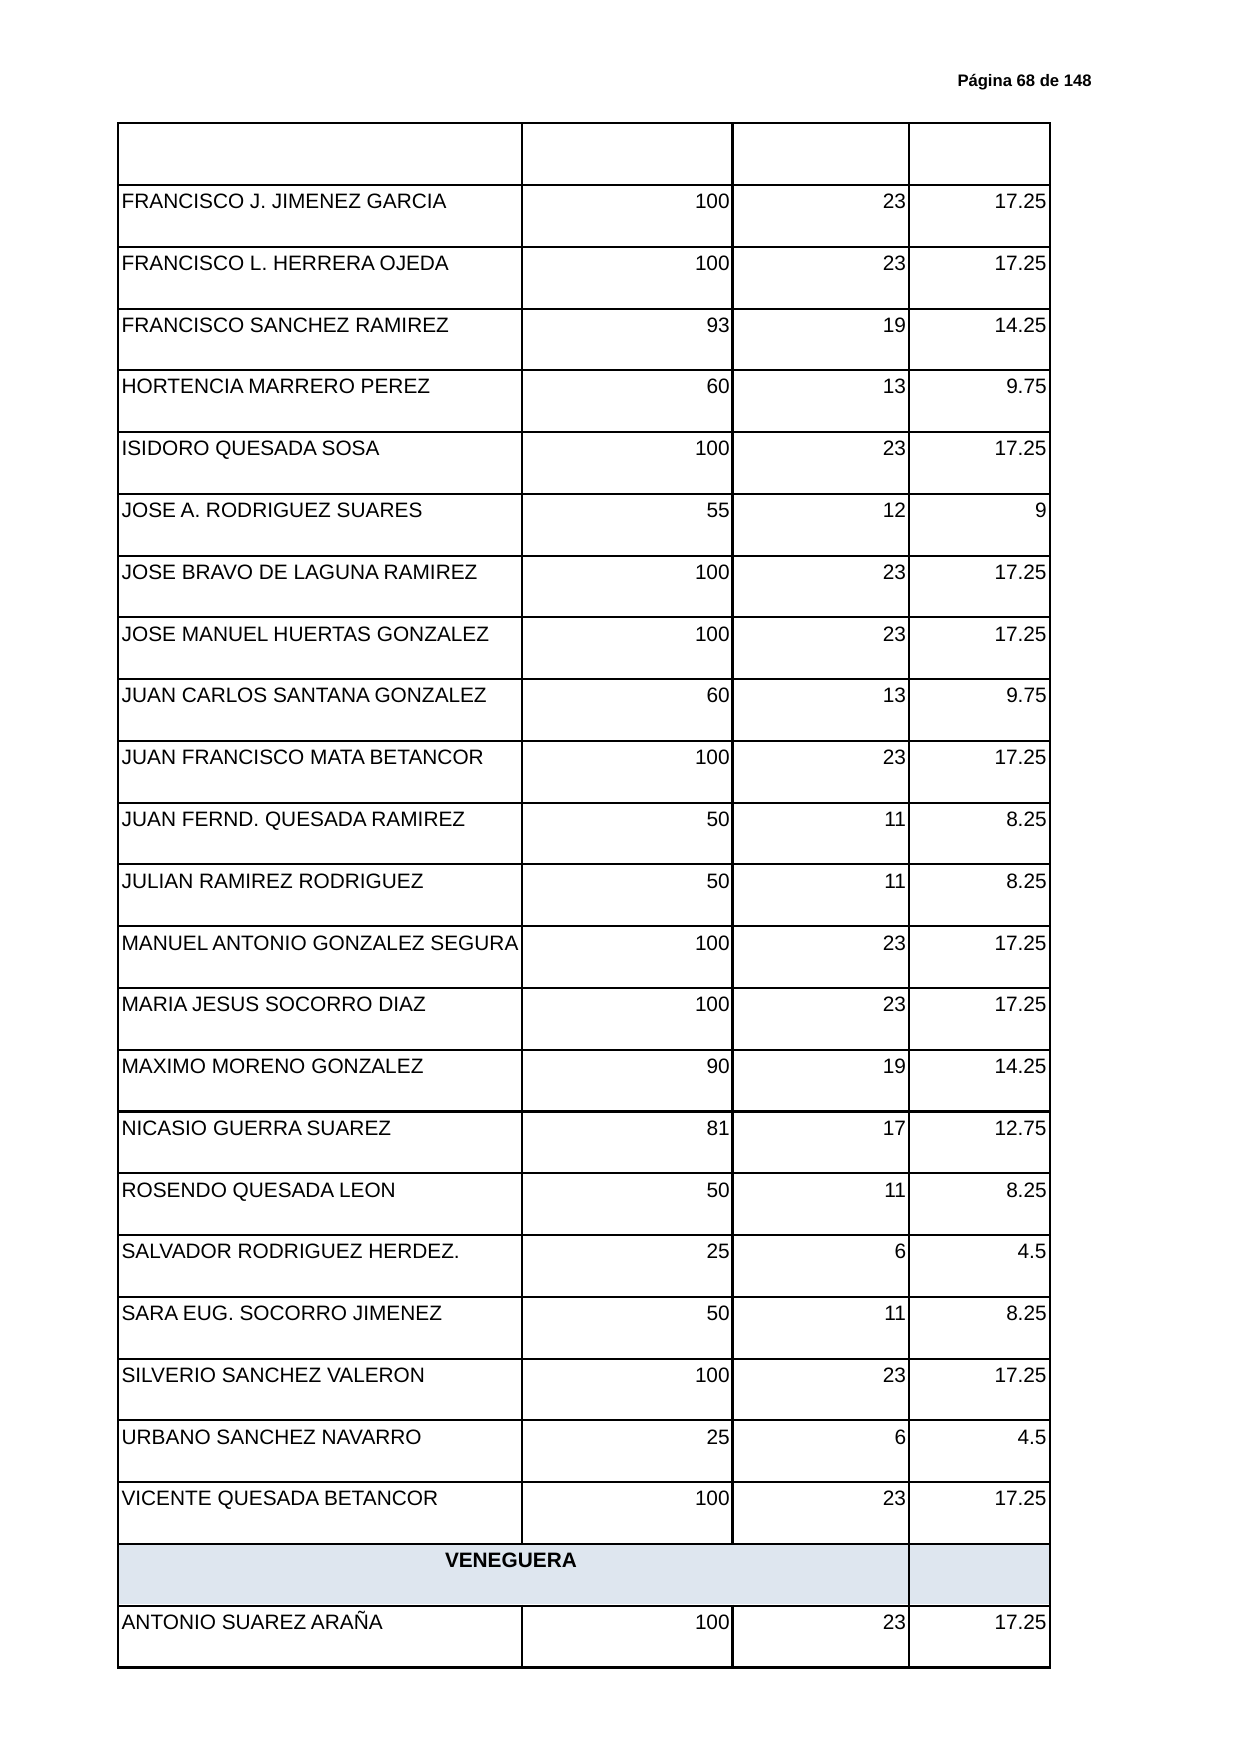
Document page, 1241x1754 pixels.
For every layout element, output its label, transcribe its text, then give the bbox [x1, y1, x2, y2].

table_cell FRANCISCO SANCHEZ RAMIREZ [119, 310, 521, 369]
table_cell 12 [734, 495, 908, 554]
table_cell 23 [734, 742, 908, 802]
table_cell 14,25 [910, 1051, 1049, 1110]
table_cell 14,25 [910, 310, 1049, 369]
table_cell 23 [734, 557, 908, 616]
table_cell ISIDORO QUESADA SOSA [119, 433, 521, 493]
table_cell 100 [523, 557, 731, 616]
table_cell JULIAN RAMIREZ RODRIGUEZ [119, 865, 521, 925]
table_cell 17,25 [910, 742, 1049, 802]
table_cell 50 [523, 865, 731, 925]
table_cell JUAN FRANCISCO MATA BETANCOR [119, 742, 521, 802]
table_cell 17 [734, 1113, 908, 1172]
table_cell 17,25 [910, 1483, 1049, 1543]
table_cell 23 [734, 927, 908, 987]
table_cell 11 [734, 1174, 908, 1234]
table_cell NICASIO GUERRA SUAREZ [119, 1113, 521, 1172]
table_cell 23 [734, 1360, 908, 1419]
table_cell 19 [734, 310, 908, 369]
table_cell 8,25 [910, 804, 1049, 863]
table_cell 17,25 [910, 248, 1049, 307]
table_cell 9,75 [910, 371, 1049, 431]
table_cell 17,25 [910, 557, 1049, 616]
table_cell 8,25 [910, 865, 1049, 925]
table_cell 12,75 [910, 1113, 1049, 1172]
table_cell 100 [523, 433, 731, 493]
table_cell [910, 1545, 1049, 1604]
table_cell 17,25 [910, 989, 1049, 1049]
table_cell SALVADOR RODRIGUEZ HERDEZ. [119, 1236, 521, 1296]
table_cell [734, 124, 908, 184]
table_cell 23 [734, 1607, 908, 1666]
table_cell JUAN CARLOS SANTANA GONZALEZ [119, 680, 521, 740]
table_cell JOSE A. RODRIGUEZ SUARES [119, 495, 521, 554]
table_cell 6 [734, 1236, 908, 1296]
table_cell 23 [734, 989, 908, 1049]
table_cell 17,25 [910, 433, 1049, 493]
table_cell 93 [523, 310, 731, 369]
table_cell 9,75 [910, 680, 1049, 740]
table_cell ROSENDO QUESADA LEON [119, 1174, 521, 1234]
table_cell HORTENCIA MARRERO PEREZ [119, 371, 521, 431]
table_cell 50 [523, 1298, 731, 1357]
table_cell 17,25 [910, 927, 1049, 987]
table_cell MAXIMO MORENO GONZALEZ [119, 1051, 521, 1110]
table_cell 100 [523, 1360, 731, 1419]
table_cell 17,25 [910, 618, 1049, 678]
table_cell 4,5 [910, 1236, 1049, 1296]
table_cell 17,25 [910, 186, 1049, 246]
table_cell 11 [734, 865, 908, 925]
table_cell 23 [734, 1483, 908, 1543]
table_cell 50 [523, 1174, 731, 1234]
table_cell MANUEL ANTONIO GONZALEZ SEGURA [119, 927, 521, 987]
table_cell FRANCISCO J. JIMENEZ GARCIA [119, 186, 521, 246]
table_cell JUAN FERND. QUESADA RAMIREZ [119, 804, 521, 863]
table_cell 11 [734, 804, 908, 863]
table_cell 100 [523, 186, 731, 246]
table_cell 81 [523, 1113, 731, 1172]
table_cell JOSE BRAVO DE LAGUNA RAMIREZ [119, 557, 521, 616]
table_cell [523, 124, 731, 184]
table_cell 9 [910, 495, 1049, 554]
table_cell 17,25 [910, 1360, 1049, 1419]
table_cell URBANO SANCHEZ NAVARRO [119, 1421, 521, 1481]
table_cell 100 [523, 927, 731, 987]
table_cell 100 [523, 618, 731, 678]
table_cell 23 [734, 433, 908, 493]
table_cell VICENTE QUESADA BETANCOR [119, 1483, 521, 1543]
table_cell 13 [734, 371, 908, 431]
table_cell 17,25 [910, 1607, 1049, 1666]
table_cell 100 [523, 742, 731, 802]
table_cell 100 [523, 248, 731, 307]
table_cell 4,5 [910, 1421, 1049, 1481]
table_cell 25 [523, 1421, 731, 1481]
table_cell 6 [734, 1421, 908, 1481]
table_cell 55 [523, 495, 731, 554]
table_cell 25 [523, 1236, 731, 1296]
table_cell ANTONIO SUAREZ ARAÑA [119, 1607, 521, 1666]
table_cell FRANCISCO L. HERRERA OJEDA [119, 248, 521, 307]
table_cell 13 [734, 680, 908, 740]
table_cell 100 [523, 1483, 731, 1543]
table_cell 100 [523, 989, 731, 1049]
table_cell 90 [523, 1051, 731, 1110]
table_cell 60 [523, 371, 731, 431]
table_cell JOSE MANUEL HUERTAS GONZALEZ [119, 618, 521, 678]
table_cell 8,25 [910, 1174, 1049, 1234]
table_cell SILVERIO SANCHEZ VALERON [119, 1360, 521, 1419]
table_cell 23 [734, 618, 908, 678]
table_cell VENEGUERA [119, 1545, 908, 1604]
table_cell [119, 124, 521, 184]
table_cell 50 [523, 804, 731, 863]
table_cell 60 [523, 680, 731, 740]
table_cell 17,25 [910, 124, 1049, 184]
table_cell 23 [734, 248, 908, 307]
table_cell MARIA JESUS SOCORRO DIAZ [119, 989, 521, 1049]
table_cell 19 [734, 1051, 908, 1110]
table_cell 23 [734, 186, 908, 246]
table_cell 8,25 [910, 1298, 1049, 1357]
table_cell 11 [734, 1298, 908, 1357]
table_cell 100 [523, 1607, 731, 1666]
table_cell SARA EUG. SOCORRO JIMENEZ [119, 1298, 521, 1357]
